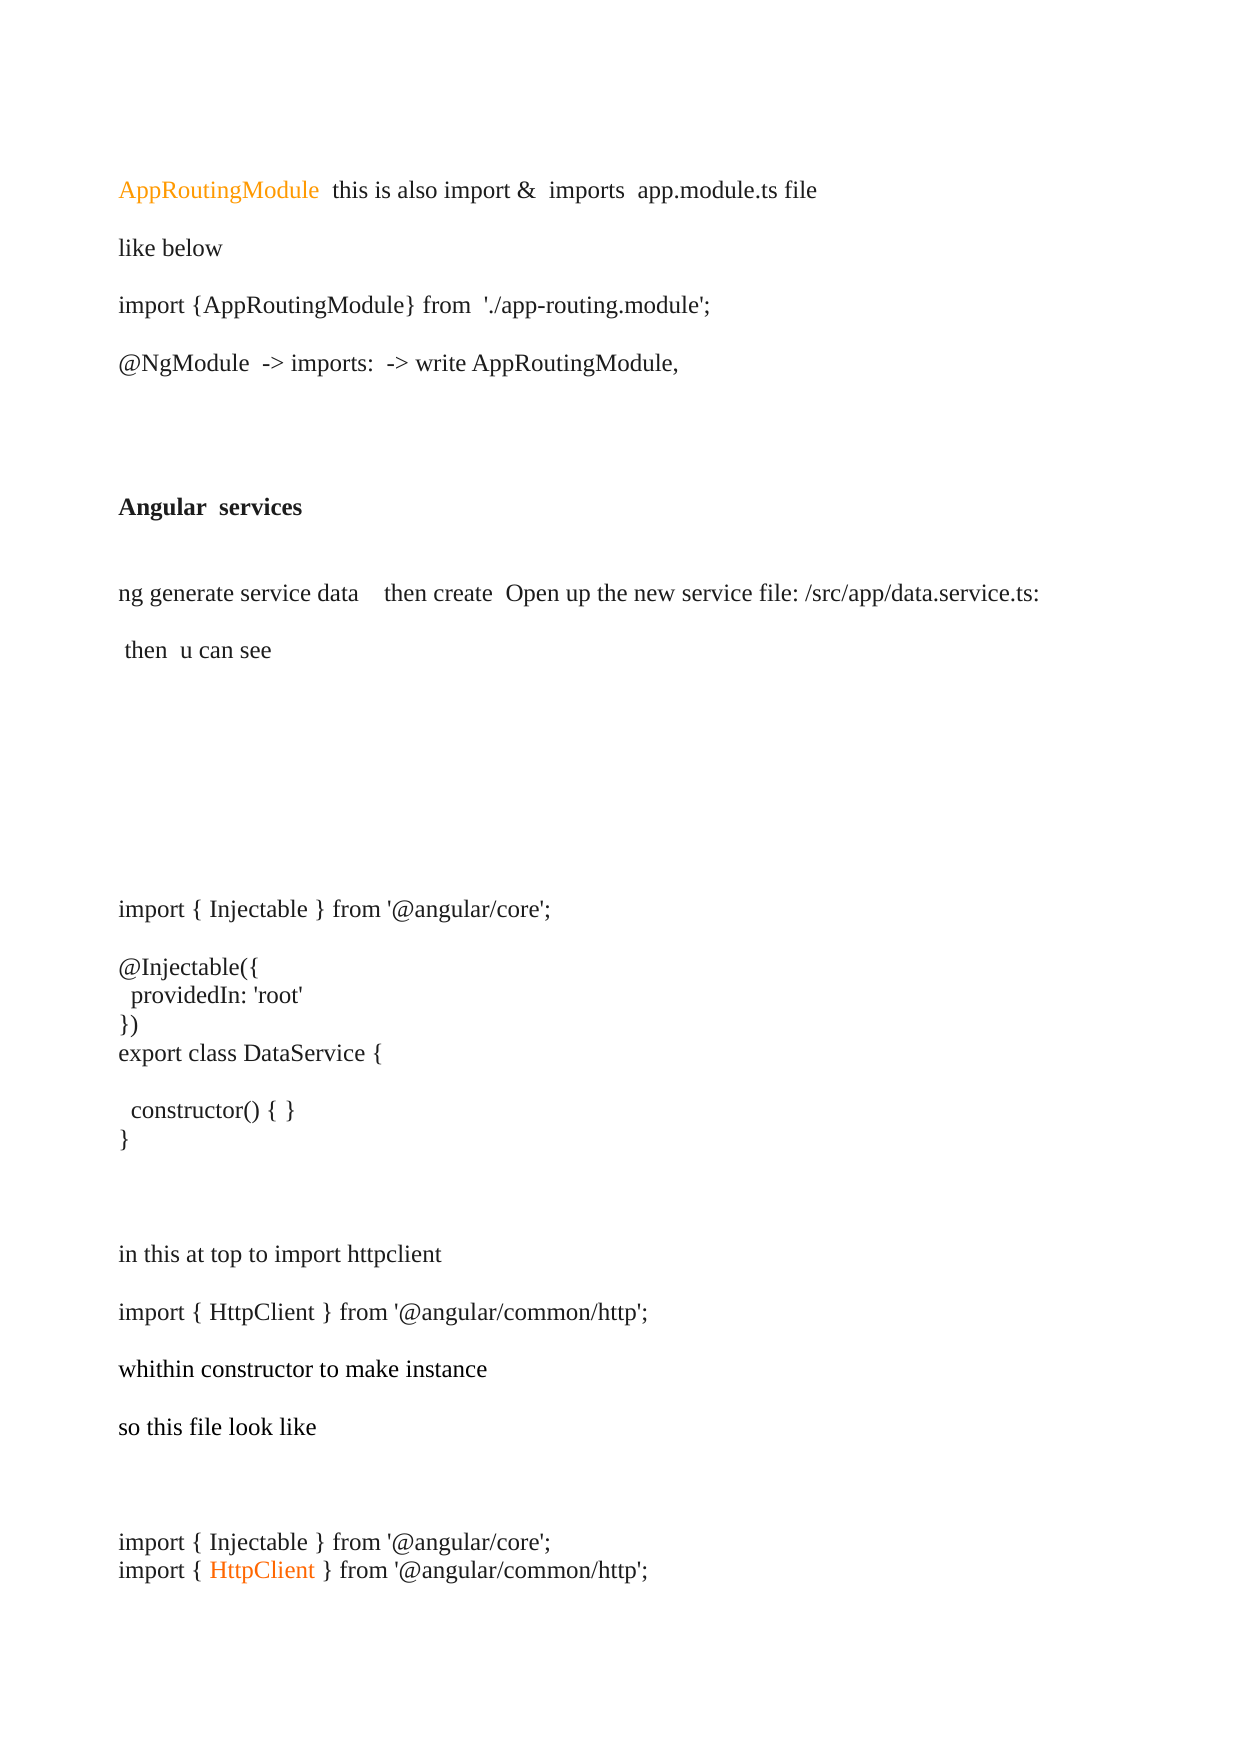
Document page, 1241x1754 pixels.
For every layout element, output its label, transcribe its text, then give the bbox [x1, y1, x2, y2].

text in this at top to import httpclient [118, 1239, 1122, 1268]
text constructor() { } [118, 1096, 1122, 1124]
text import { HttpClient } from '@angular/common/http'; [118, 1297, 1122, 1326]
text providedIn: 'root' [118, 981, 1122, 1009]
text Angular services [118, 492, 1122, 521]
text whithin constructor to make instance [118, 1354, 1122, 1383]
text export class DataService { [118, 1038, 1122, 1067]
text import { HttpClient } from '@angular/common/http'; [118, 1556, 1122, 1584]
text then u can see [118, 636, 1122, 664]
text @NgModule -> imports: -> write AppRoutingModule, [118, 348, 1122, 377]
text } [118, 1124, 1122, 1153]
text like below [118, 233, 1122, 262]
text AppRoutingModule this is also import & imports app.module.ts file [118, 176, 1122, 204]
text @Injectable({ [118, 952, 1122, 981]
text import { Injectable } from '@angular/core'; [118, 1527, 1122, 1556]
text import { Injectable } from '@angular/core'; [118, 894, 1122, 923]
text }) [118, 1009, 1122, 1038]
text so this file look like [118, 1412, 1122, 1441]
text import {AppRoutingModule} from './app-routing.module'; [118, 291, 1122, 319]
text ng generate service data then create Open up the new service file: /src/app/data.service.ts: [118, 578, 1122, 607]
